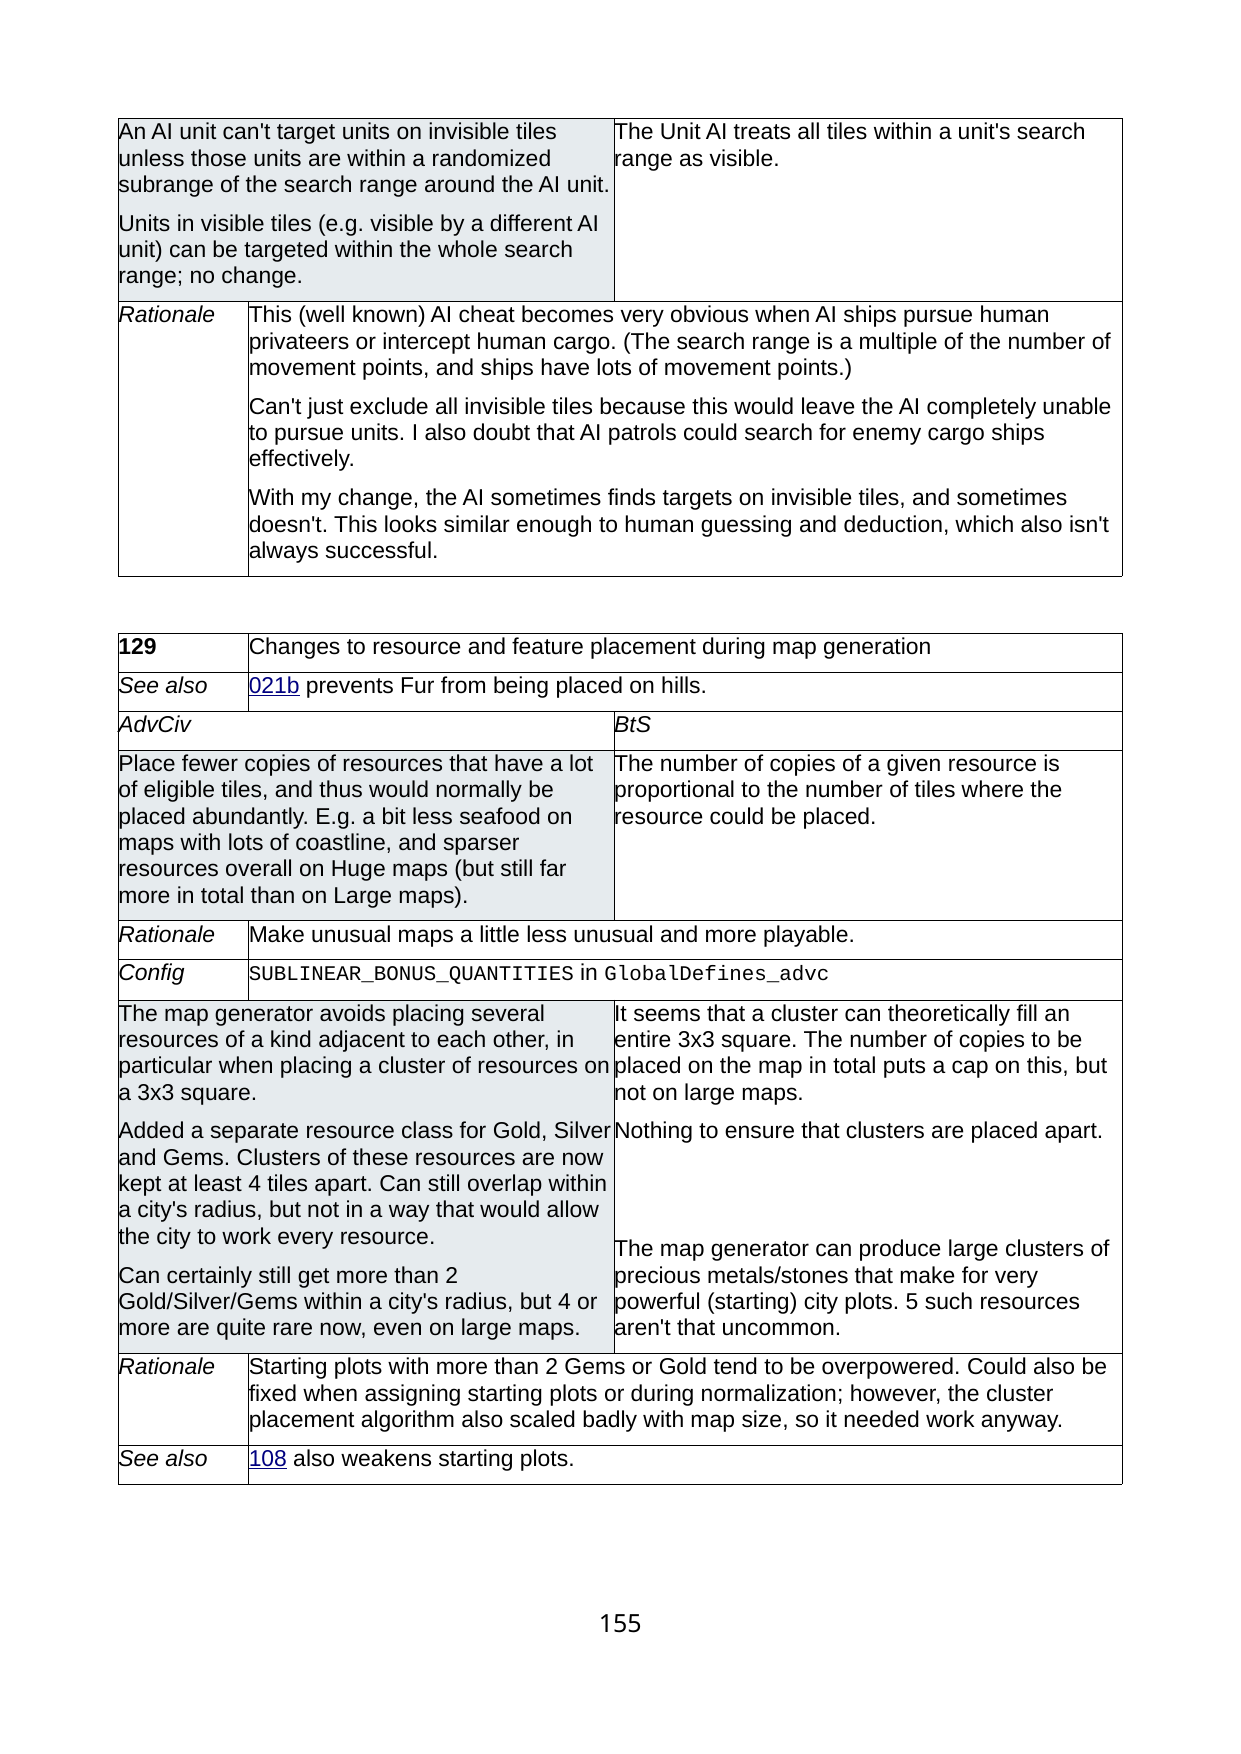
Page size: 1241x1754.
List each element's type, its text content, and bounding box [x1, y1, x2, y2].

table_cell 021b prevents Fur from being placed on hills. [249, 673, 1122, 711]
table_cell Rationale [119, 921, 248, 959]
table_cell The map generator avoids placing several resources of a kind adjacent to each other, in particular when placing a cluster of resources on a 3x3 square. Added a separate resource class for Gold, Silver and Gems. Clusters of these resources are now kept at least 4 tiles apart. Can still overlap within a city's radius, but not in a way that would allow the city to work every resource. Can certainly still get more than 2 Gold/Silver/Gems within a city's radius, but 4 or more are quite rare now, even on large maps. [119, 1001, 614, 1353]
table_cell See also [119, 1446, 248, 1483]
table_cell Starting plots with more than 2 Gems or Gold tend to be overpowered. Could also be fixed when assigning starting plots or during normalization; however, the cluster placement algorithm also scaled badly with map size, so it needed work anyway. [249, 1354, 1122, 1444]
table_cell An AI unit can't target units on invisible tiles unless those units are within a randomized subrange of the search range around the AI unit. Units in visible tiles (e.g. visible by a different AI unit) can be targeted within the whole search range; no change. [119, 119, 614, 301]
table_cell Config [119, 960, 248, 999]
table_header Changes to resource and feature placement during map generation [249, 634, 1122, 672]
table_cell AdvCiv [119, 712, 614, 750]
table_cell See also [119, 673, 248, 711]
table_cell SUBLINEAR_BONUS_QUANTITIES in GlobalDefines_advc [249, 960, 1122, 999]
table_cell The Unit AI treats all tiles within a unit's search range as visible. [615, 119, 1122, 301]
table_header 129 [119, 634, 248, 672]
table_cell Place fewer copies of resources that have a lot of eligible tiles, and thus would normally be placed abundantly. E.g. a bit less seafood on maps with lots of coastline, and sparser resources overall on Huge maps (but still far more in total than on Large maps). [119, 751, 614, 920]
table_cell BtS [615, 712, 1122, 750]
table_cell 108 also weakens starting plots. [249, 1446, 1122, 1483]
table_cell Rationale [119, 1354, 248, 1444]
table_cell Make unusual maps a little less unusual and more playable. [249, 921, 1122, 959]
table_cell This (well known) AI cheat becomes very obvious when AI ships pursue human privateers or intercept human cargo. (The search range is a multiple of the number of movement points, and ships have lots of movement points.) Can't just exclude all invisible tiles because this would leave the AI completely unable to pursue units. I also doubt that AI patrols could search for enemy cargo ships effectively. With my change, the AI sometimes finds targets on invisible tiles, and sometimes doesn't. This looks similar enough to human guessing and deduction, which also isn't always successful. [249, 302, 1122, 576]
table_cell Rationale [119, 302, 248, 576]
table_cell It seems that a cluster can theoretically fill an entire 3x3 square. The number of copies to be placed on the map in total puts a cap on this, but not on large maps. Nothing to ensure that clusters are placed apart. The map generator can produce large clusters of precious metals/stones that make for very powerful (starting) city plots. 5 such resources aren't that uncommon. [615, 1001, 1122, 1353]
table_cell The number of copies of a given resource is proportional to the number of tiles where the resource could be placed. [615, 751, 1122, 920]
